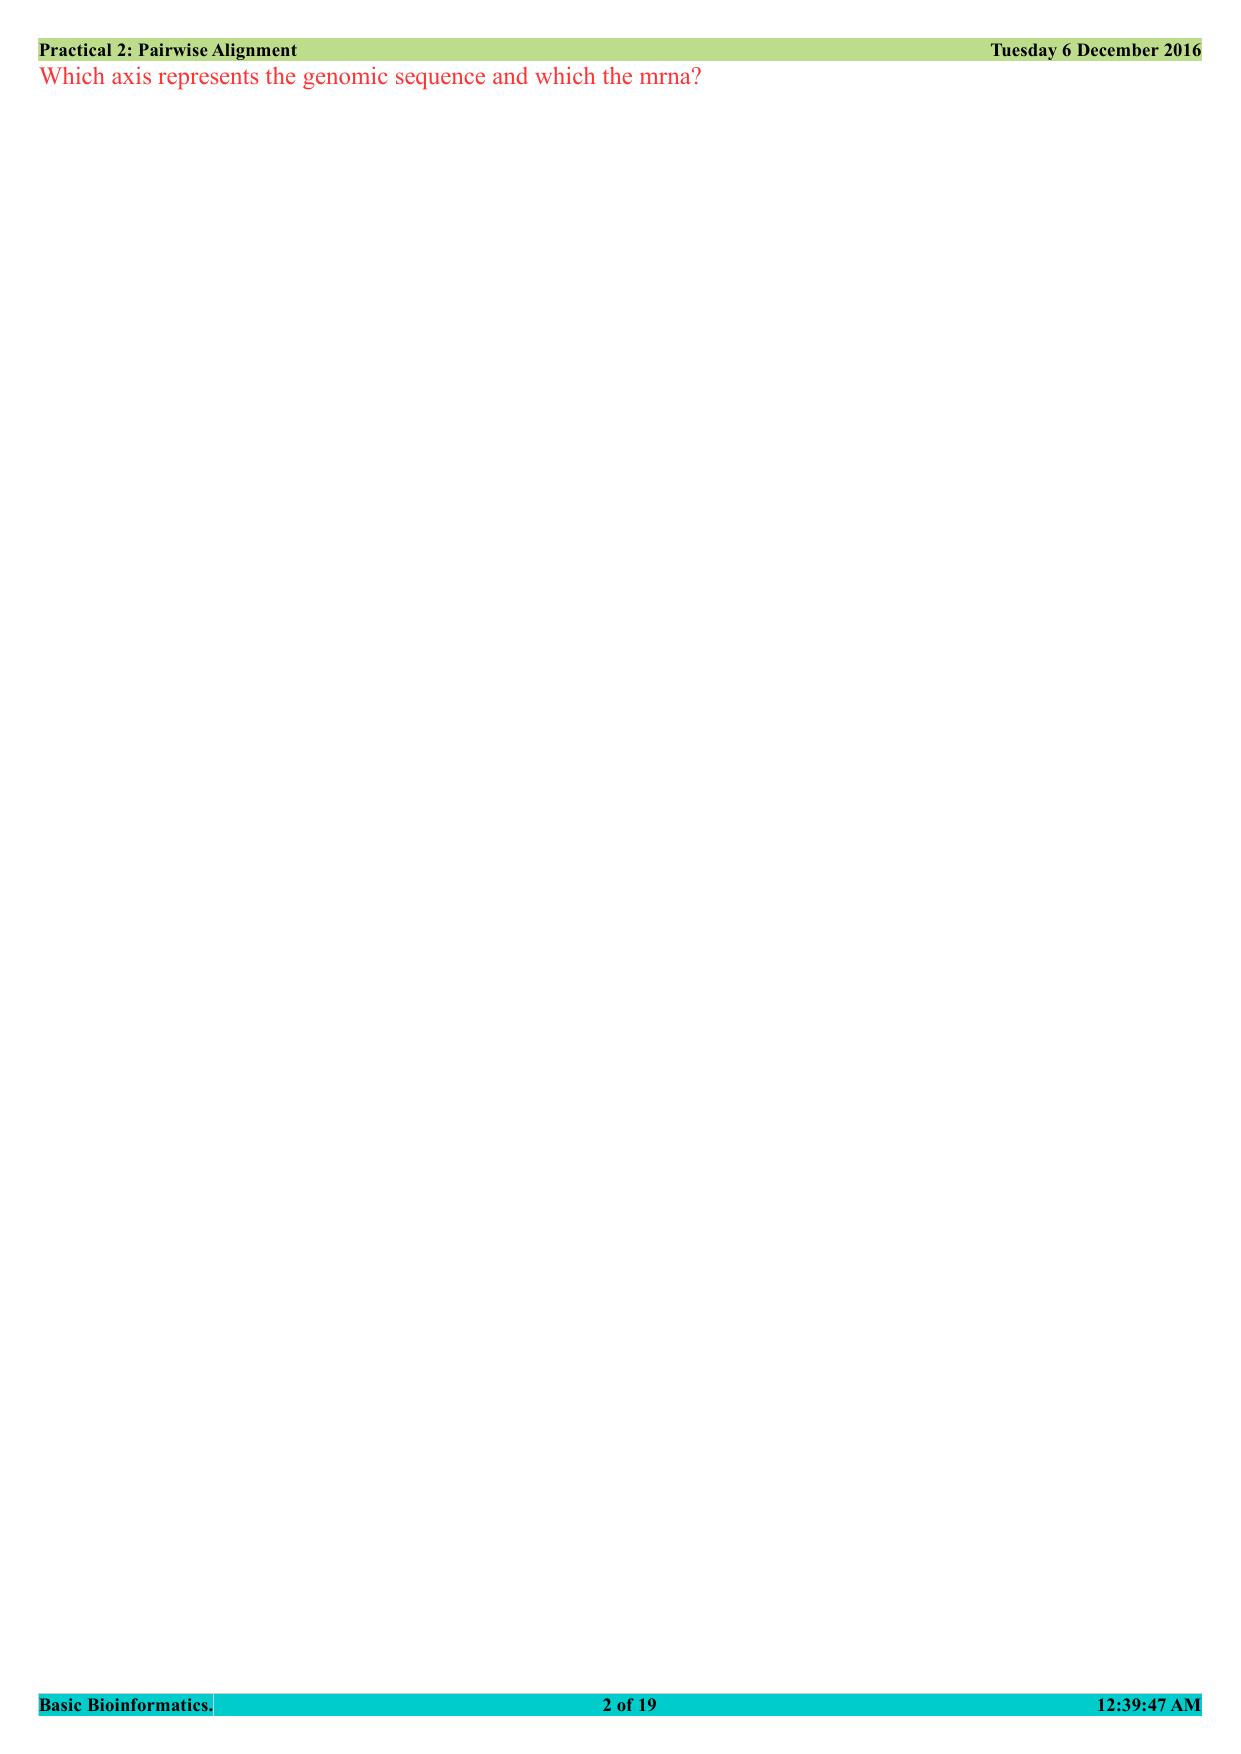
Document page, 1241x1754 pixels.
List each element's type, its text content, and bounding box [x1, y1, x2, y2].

text Which axis represents the genomic sequence and which the mrna? [38, 61, 1202, 89]
